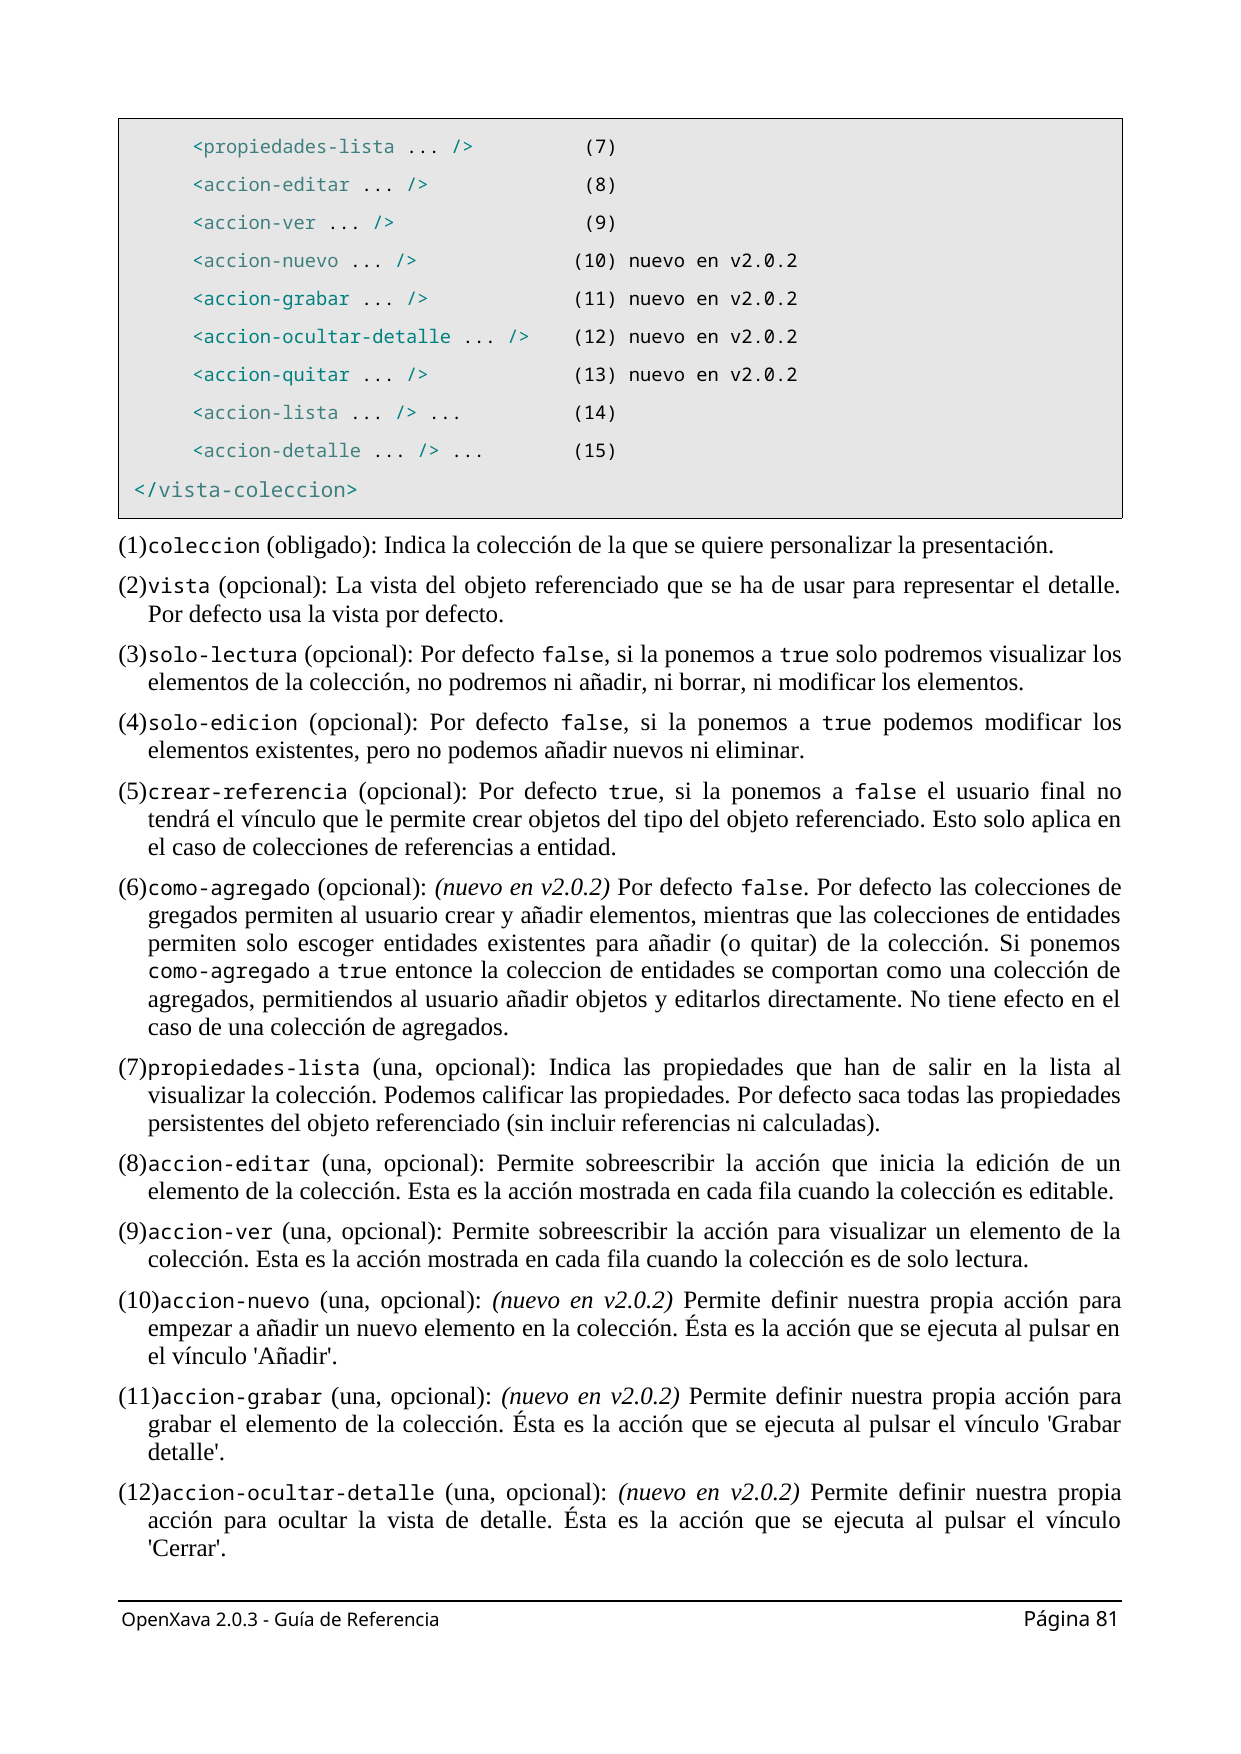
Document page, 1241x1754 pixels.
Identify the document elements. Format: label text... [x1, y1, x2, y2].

list accion-nuevo (una, opcional): (nuevo en v2.0.2) Permite definir nuestra propia acción para empezar a añadir un nuevo elemento en la colección. Ésta es la acción que se ejecuta al pulsar en el vínculo 'Añadir'. [118, 1286, 1122, 1369]
text <accion-quitar ... /> (13) nuevo en v2.0.2 [119, 346, 1122, 384]
list solo-edicion (opcional): Por defecto false, si la ponemos a true podemos modificar los elementos existentes, pero no podemos añadir nuevos ni eliminar. [118, 708, 1122, 764]
list accion-grabar (una, opcional): (nuevo en v2.0.2) Permite definir nuestra propia acción para grabar el elemento de la colección. Ésta es la acción que se ejecuta al pulsar el vínculo 'Grabar detalle'. [118, 1382, 1122, 1466]
text <propiedades-lista ... /> (7) [119, 119, 1122, 156]
text <accion-detalle ... /> ... (15) [119, 422, 1122, 460]
list solo-lectura (opcional): Por defecto false, si la ponemos a true solo podremos visualizar los elementos de la colección, no podremos ni añadir, ni borrar, ni modificar los elementos. [118, 640, 1122, 696]
text </vista-coleccion> [119, 460, 1122, 518]
list vista (opcional): La vista del objeto referenciado que se ha de usar para representar el detalle. Por defecto usa la vista por defecto. [118, 572, 1122, 627]
text <accion-nuevo ... /> (10) nuevo en v2.0.2 [119, 232, 1122, 270]
list crear-referencia (opcional): Por defecto true, si la ponemos a false el usuario final no tendrá el vínculo que le permite crear objetos del tipo del objeto referenciado. Esto solo aplica en el caso de colecciones de referencias a entidad. [118, 777, 1122, 861]
list como-agregado (opcional): (nuevo en v2.0.2) Por defecto false. Por defecto las colecciones de gregados permiten al usuario crear y añadir elementos, mientras que las colecciones de entidades permiten solo escoger entidades existentes para añadir (o quitar) de la colección. Si ponemos como-agregado a true entonce la coleccion de entidades se comportan como una colección de agregados, permitiendos al usuario añadir objetos y editarlos directamente. No tiene efecto en el caso de una colección de agregados. [118, 873, 1122, 1040]
list propiedades-lista (una, opcional): Indica las propiedades que han de salir en la lista al visualizar la colección. Podemos calificar las propiedades. Por defecto saca todas las propiedades persistentes del objeto referenciado (sin incluir referencias ni calculadas). [118, 1053, 1122, 1136]
text <accion-ver ... /> (9) [119, 194, 1122, 232]
list coleccion (obligado): Indica la colección de la que se quiere personalizar la presentación. [118, 531, 1122, 559]
list accion-ocultar-detalle (una, opcional): (nuevo en v2.0.2) Permite definir nuestra propia acción para ocultar la vista de detalle. Ésta es la acción que se ejecuta al pulsar el vínculo 'Cerrar'. [118, 1478, 1122, 1562]
list accion-ver (una, opcional): Permite sobreescribir la acción para visualizar un elemento de la colección. Esta es la acción mostrada en cada fila cuando la colección es de solo lectura. [118, 1217, 1122, 1273]
text <accion-grabar ... /> (11) nuevo en v2.0.2 [119, 270, 1122, 308]
text <accion-ocultar-detalle ... /> (12) nuevo en v2.0.2 [119, 308, 1122, 346]
list accion-editar (una, opcional): Permite sobreescribir la acción que inicia la edición de un elemento de la colección. Esta es la acción mostrada en cada fila cuando la colección es editable. [118, 1149, 1122, 1205]
text <accion-editar ... /> (8) [119, 156, 1122, 194]
text <accion-lista ... /> ... (14) [119, 384, 1122, 422]
